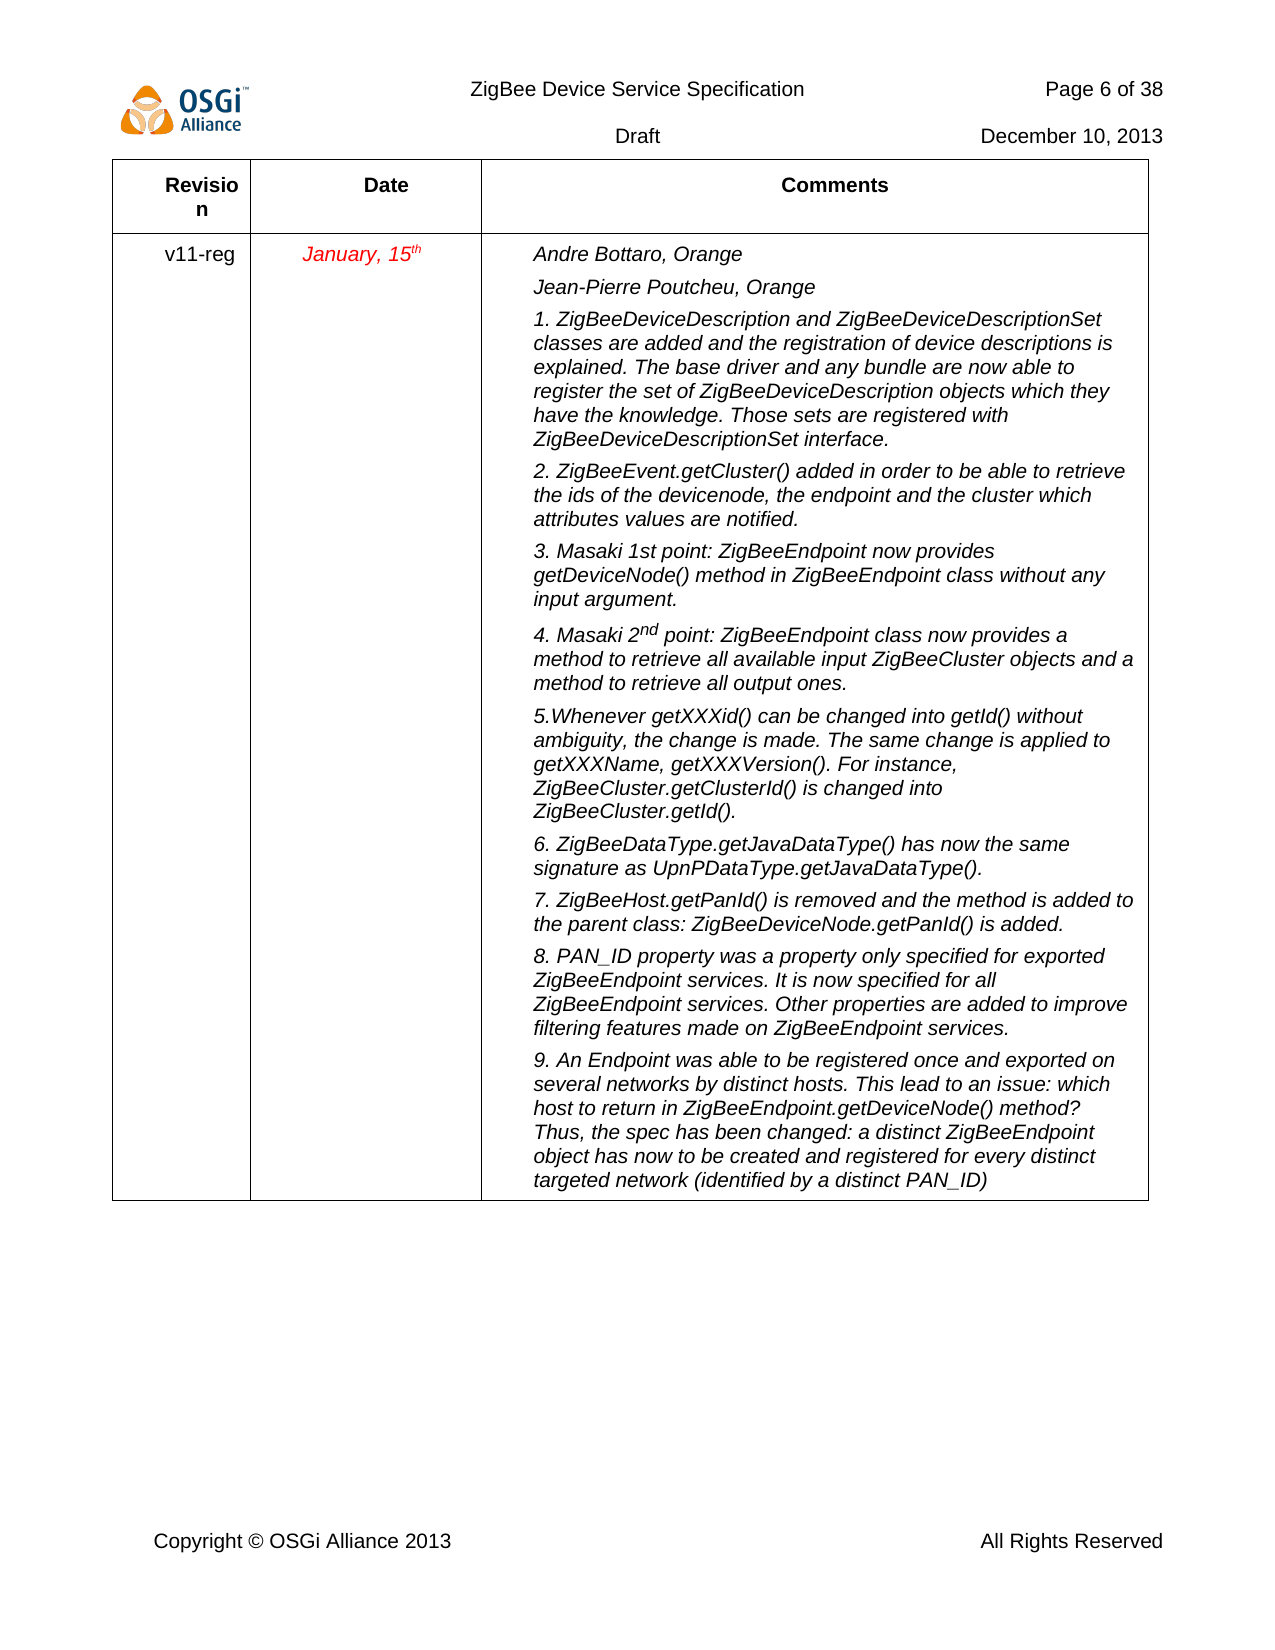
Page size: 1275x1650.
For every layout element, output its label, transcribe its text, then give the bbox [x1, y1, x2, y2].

table_header Comments [482, 160, 1148, 233]
table_cell Andre Bottaro, Orange Jean-Pierre Poutcheu, Orange 1. ZigBeeDeviceDescription and ZigBeeDeviceDescriptionSet classes are added and the registration of device descriptions is explained. The base driver and any bundle are now able to register the set of ZigBeeDeviceDescription objects which they have the knowledge. Those sets are registered with ZigBeeDeviceDescriptionSet interface. 2. ZigBeeEvent.getCluster() added in order to be able to retrieve the ids of the devicenode, the endpoint and the cluster which attributes values are notified. 3. Masaki 1st point: ZigBeeEndpoint now provides getDeviceNode() method in ZigBeeEndpoint class without any input argument. 4. Masaki 2nd point: ZigBeeEndpoint class now provides a method to retrieve all available input ZigBeeCluster objects and a method to retrieve all output ones. 5.Whenever getXXXid() can be changed into getId() without ambiguity, the change is made. The same change is applied to getXXXName, getXXXVersion(). For instance, ZigBeeCluster.getClusterId() is changed into ZigBeeCluster.getId(). 6. ZigBeeDataType.getJavaDataType() has now the same signature as UpnPDataType.getJavaDataType(). 7. ZigBeeHost.getPanId() is removed and the method is added to the parent class: ZigBeeDeviceNode.getPanId() is added. 8. PAN_ID property was a property only specified for exported ZigBeeEndpoint services. It is now specified for all ZigBeeEndpoint services. Other properties are added to improve filtering features made on ZigBeeEndpoint services. 9. An Endpoint was able to be registered once and exported on several networks by distinct hosts. This lead to an issue: which host to return in ZigBeeEndpoint.getDeviceNode() method? Thus, the spec has been changed: a distinct ZigBeeEndpoint object has now to be created and registered for every distinct targeted network (identified by a distinct PAN_ID) [482, 234, 1148, 1200]
table_cell v11-reg [113, 234, 250, 1200]
table_header Date [251, 160, 481, 233]
table_header Revision [113, 160, 250, 233]
picture [113, 78, 257, 142]
table_cell January, 15th [251, 234, 481, 1200]
